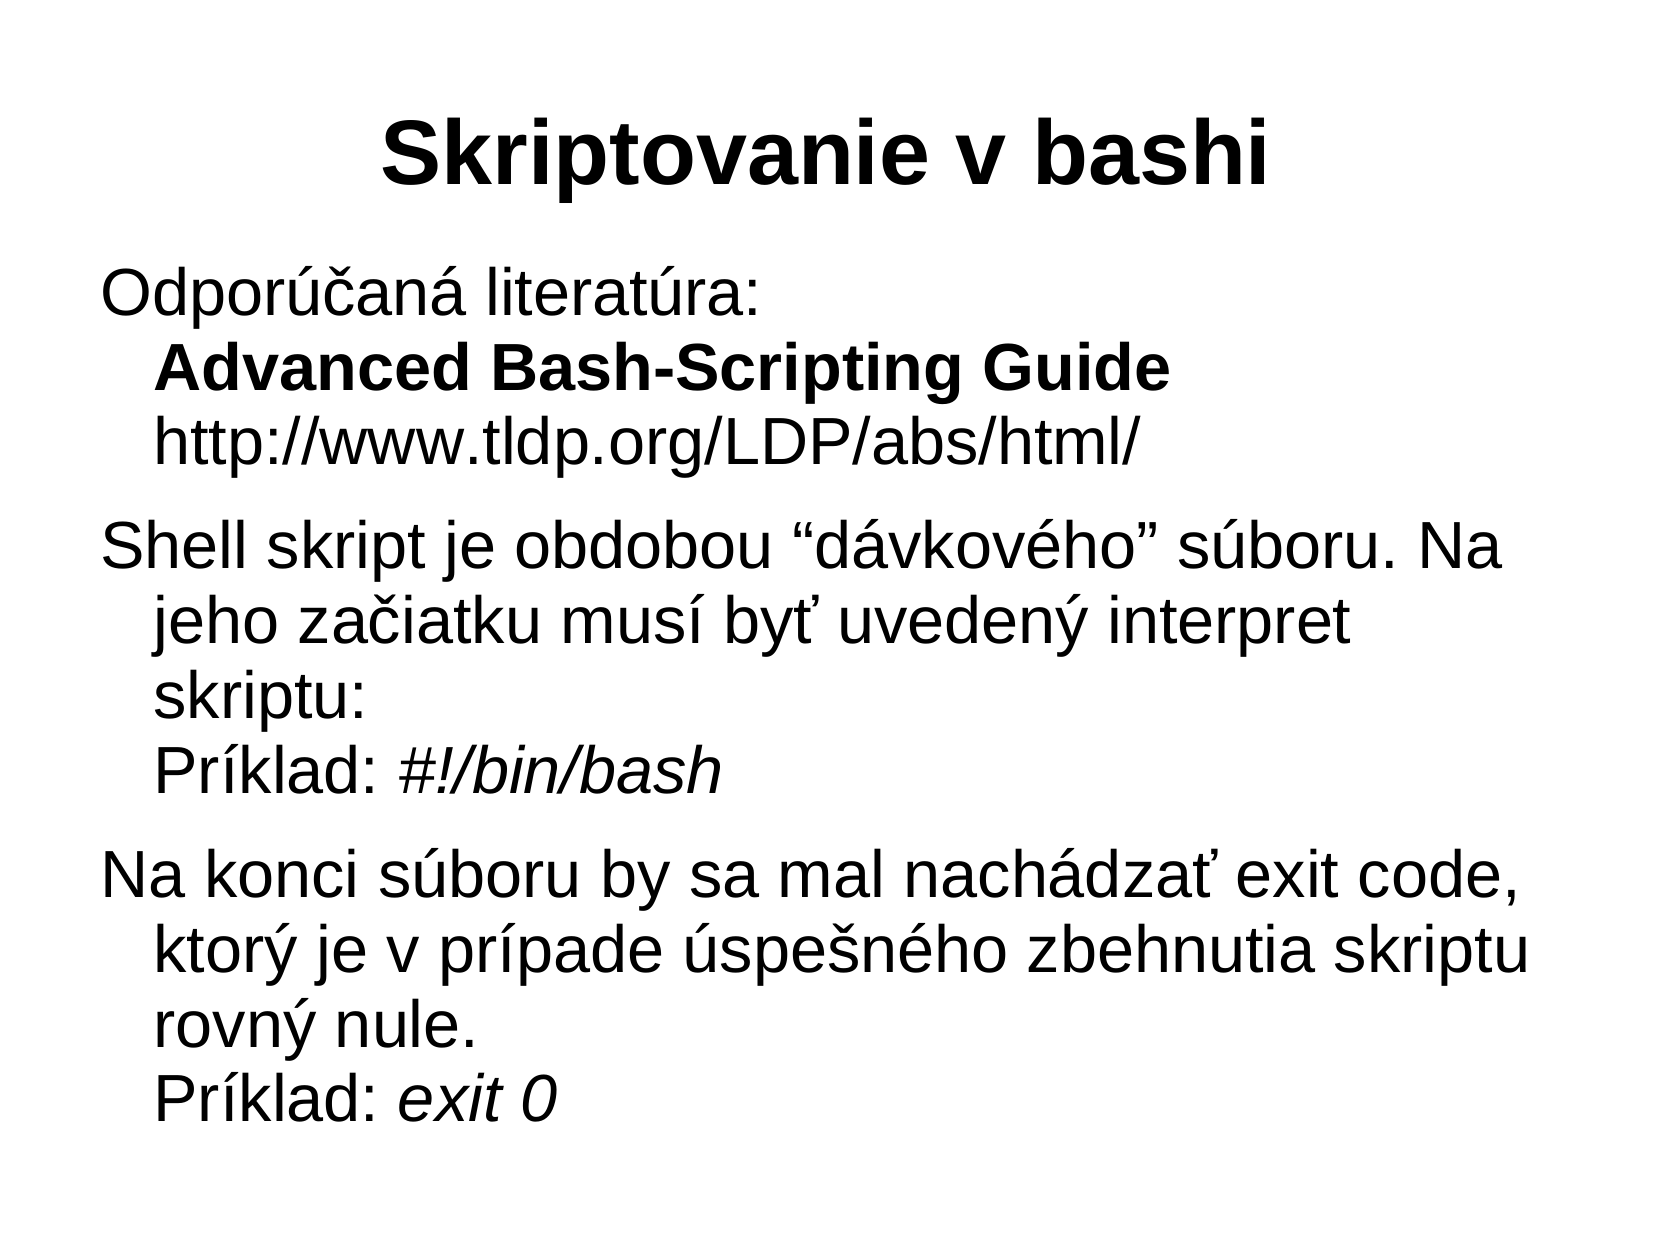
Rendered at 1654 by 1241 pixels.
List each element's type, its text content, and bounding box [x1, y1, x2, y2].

list Odporúčaná literatúra: Advanced Bash-Scripting Guide http://www.tldp.org/LDP/abs/html/ Shell skript je obdobou “dávkového” súboru. Na jeho začiatku musí byť uvedený interpret skriptu: Príklad: #!/bin/bash Na konci súboru by sa mal nachádzať exit code, ktorý je v prípade úspešného zbehnutia skriptu rovný nule. Príklad: exit 0 [82, 254, 1571, 1137]
title Skriptovanie v bashi [82, 49, 1571, 254]
